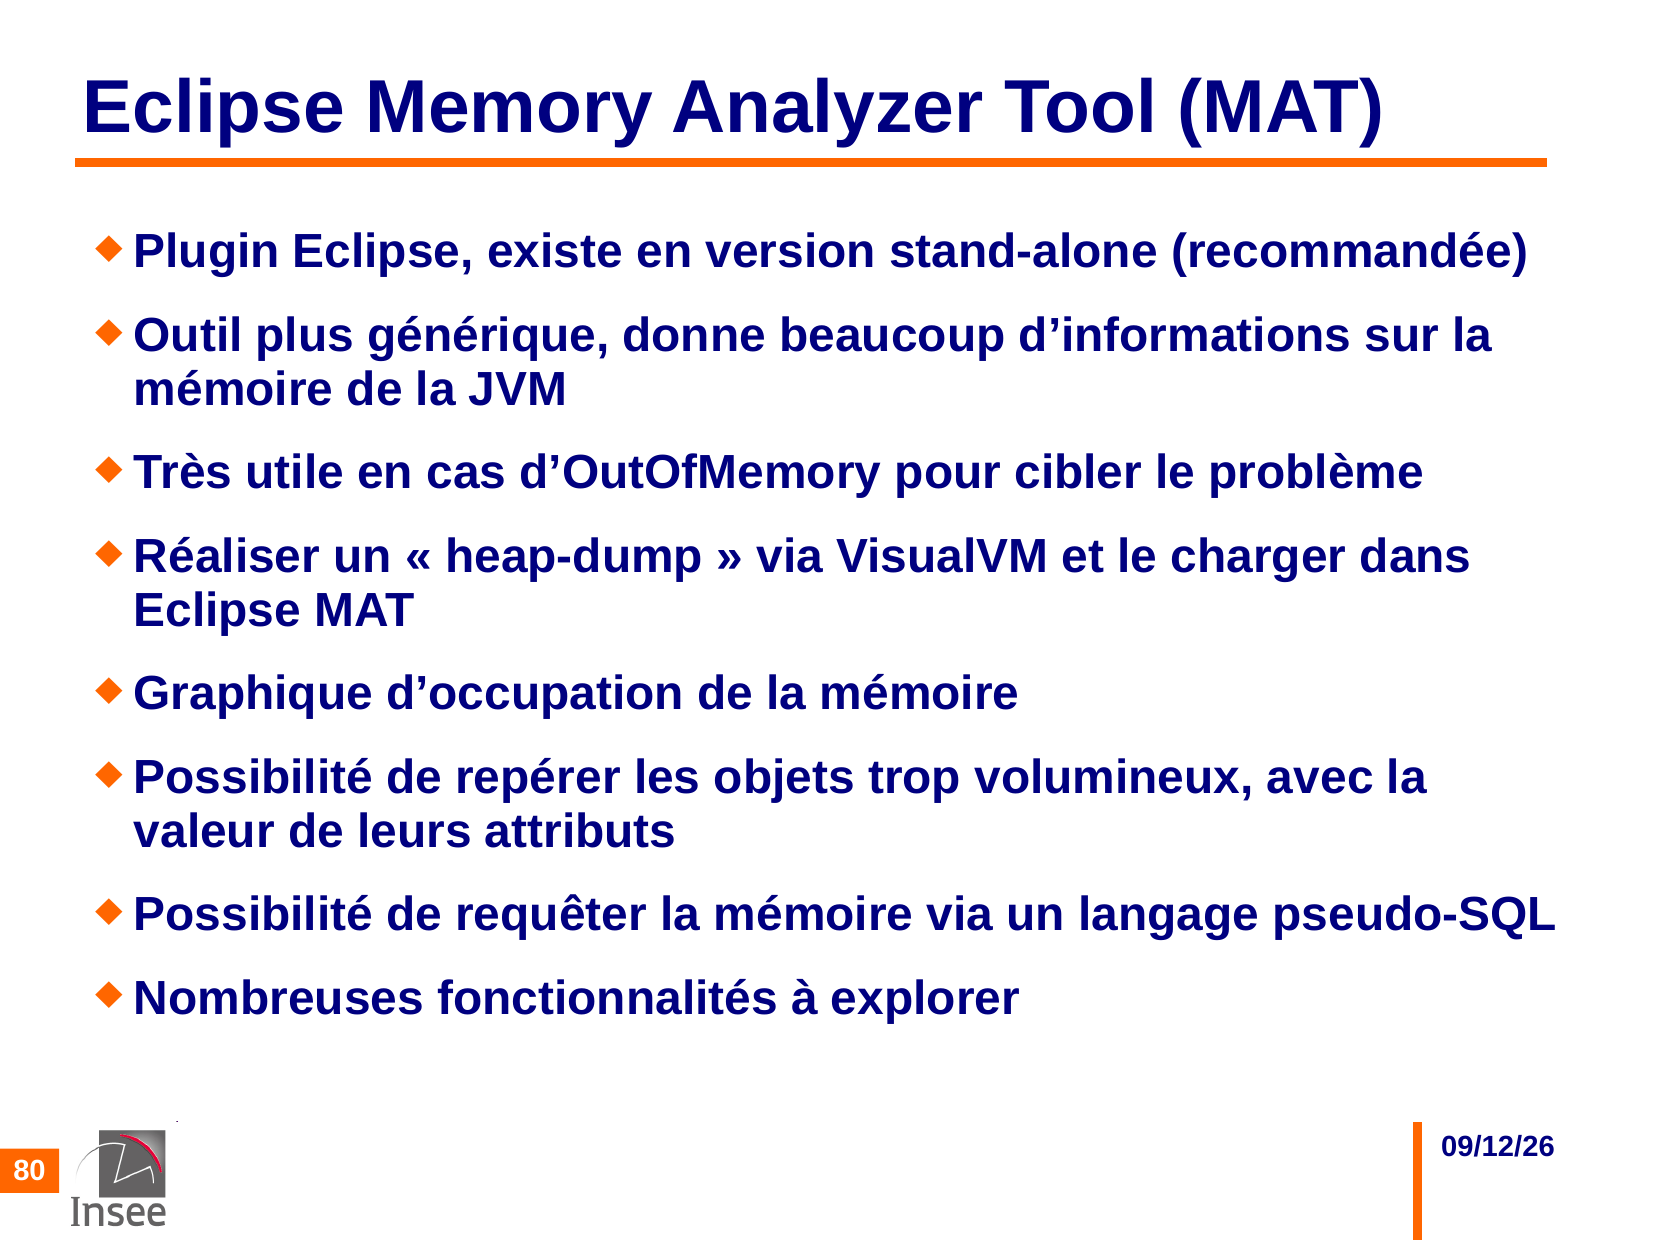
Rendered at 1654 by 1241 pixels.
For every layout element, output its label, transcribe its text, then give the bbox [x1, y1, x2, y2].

picture [62, 1121, 178, 1241]
title Eclipse Memory Analyzer Tool (MAT) [82, 49, 1619, 163]
list Plugin Eclipse, existe en version stand-alone (recommandée) Outil plus générique, donne beaucoup d’informations sur la mémoire de la JVM Très utile en cas d’OutOfMemory pour cibler le problème Réaliser un « heap-dump » via VisualVM et le charger dans Eclipse MAT Graphique d’occupation de la mémoire Possibilité de repérer les objets trop volumineux, avec la valeur de leurs attributs Possibilité de requêter la mémoire via un langage pseudo-SQL Nombreuses fonctionnalités à explorer [82, 224, 1571, 1063]
